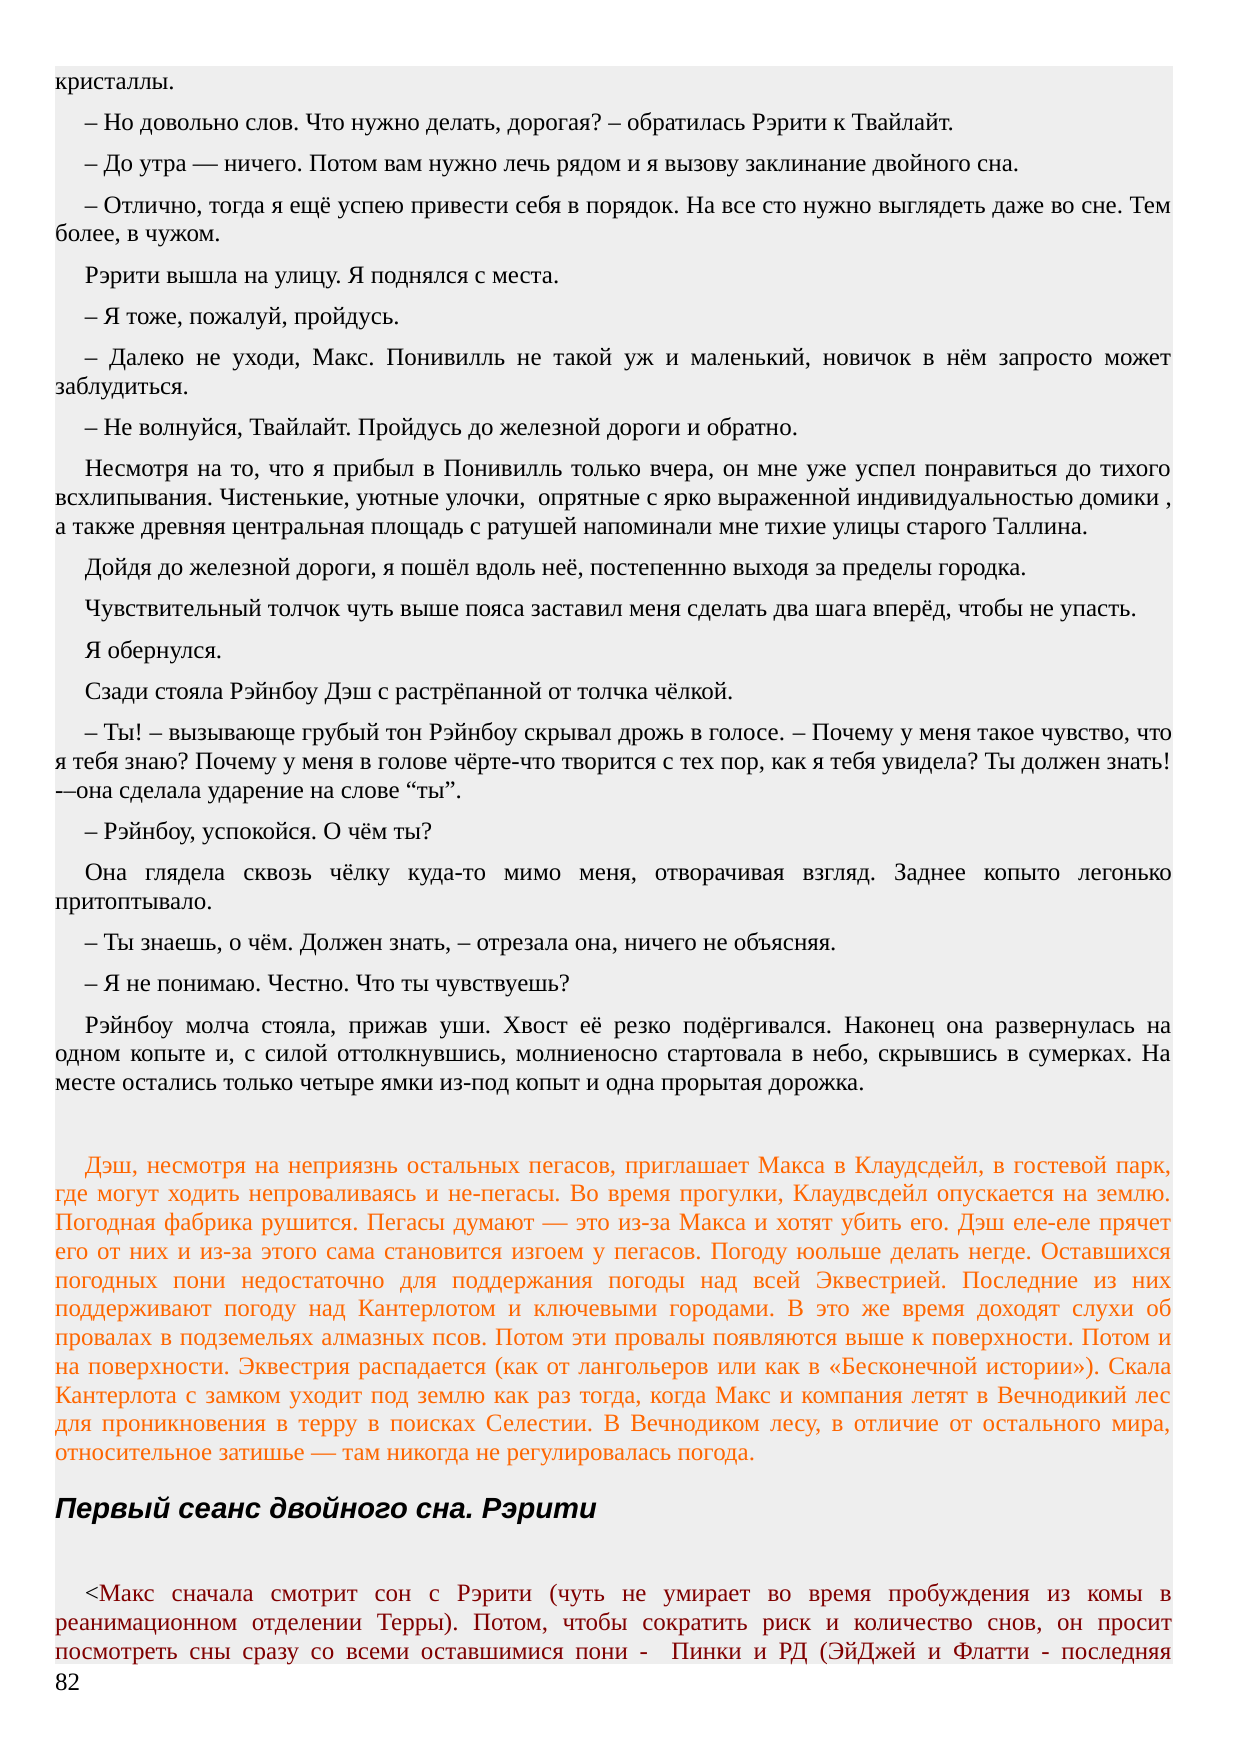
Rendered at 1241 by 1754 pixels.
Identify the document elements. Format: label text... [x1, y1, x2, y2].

text Чувствительный толчок чуть выше пояса заставил меня сделать два шага вперёд, чтобы не упасть. [55, 593, 1173, 622]
text – Но довольно слов. Что нужно делать, дорогая? – обратилась Рэрити к Твайлайт. [55, 107, 1173, 136]
text <Макс сначала смотрит сон с Рэрити (чуть не умирает во время пробуждения из комы в реанимационном отделении Терры). Потом, чтобы сократить риск и количество снов, он просит посмотреть сны сразу со всеми оставшимися пони - Пинки и РД (ЭйДжей и Флатти - последняя [55, 1578, 1173, 1664]
text Она глядела сквозь чёлку куда-то мимо меня, отворачивая взгляд. Заднее копыто легонько притоптывало. [55, 857, 1173, 915]
text – Далеко не уходи, Макс. Понивилль не такой уж и маленький, новичок в нём запросто может заблудиться. [55, 342, 1173, 400]
text – До утра — ничего. Потом вам нужно лечь рядом и я вызову заклинание двойного сна. [55, 148, 1173, 177]
text – Я тоже, пожалуй, пройдусь. [55, 301, 1173, 330]
text – Не волнуйся, Твайлайт. Пройдусь до железной дороги и обратно. [55, 412, 1173, 441]
text Сзади стояла Рэйнбоу Дэш с растрёпанной от толчка чёлкой. [55, 676, 1173, 705]
text – Отлично, тогда я ещё успею привести себя в порядок. На все сто нужно выглядеть даже во сне. Тем более, в чужом. [55, 190, 1173, 247]
text Дэш, несмотря на неприязнь остальных пегасов, приглашает Макса в Клаудсдейл, в гостевой парк, где могут ходить непроваливаясь и не-пегасы. Во время прогулки, Клаудвсдейл опускается на землю. Погодная фабрика рушится. Пегасы думают — это из-за Макса и хотят убить его. Дэш еле-еле прячет его от них и из-за этого сама становится изгоем у пегасов. Погоду юольше делать негде. Оставшихся погодных пони недостаточно для поддержания погоды над всей Эквестрией. Последние из них поддерживают погоду над Кантерлотом и ключевыми городами. В это же время доходят слухи об провалах в подземельях алмазных псов. Потом эти провалы появляются выше к поверхности. Потом и на поверхности. Эквестрия распадается (как от лангольеров или как в «Бесконечной истории»). Скала Кантерлота с замком уходит под землю как раз тогда, когда Макс и компания летят в Вечнодикий лес для проникновения в терру в поисках Селестии. В Вечнодиком лесу, в отличие от остального мира, относительное затишье — там никогда не регулировалась погода. [55, 1150, 1173, 1466]
text кристаллы. [55, 66, 1173, 95]
text Дойдя до железной дороги, я пошёл вдоль неё, постепеннно выходя за пределы городка. [55, 552, 1173, 581]
subtitle Первый сеанс двойного сна. Рэрити [55, 1491, 1173, 1524]
text – Ты! – вызывающе грубый тон Рэйнбоу скрывал дрожь в голосе. – Почему у меня такое чувство, что я тебя знаю? Почему у меня в голове чёрте-что творится с тех пор, как я тебя увидела? Ты должен знать! -–она сделала ударение на слове “ты”. [55, 717, 1173, 803]
text Рэйнбоу молча стояла, прижав уши. Хвост её резко подёргивался. Наконец она развернулась на одном копыте и, с силой оттолкнувшись, молниеносно стартовала в небо, скрывшись в сумерках. На месте остались только четыре ямки из-под копыт и одна прорытая дорожка. [55, 1010, 1173, 1096]
text Я обернулся. [55, 635, 1173, 663]
text Несмотря на то, что я прибыл в Понивилль только вчера, он мне уже успел понравиться до тихого всхлипывания. Чистенькие, уютные улочки, опрятные с ярко выраженной индивидуальностью домики , а также древняя центральная площадь с ратушей напоминали мне тихие улицы старого Таллина. [55, 453, 1173, 540]
text – Я не понимаю. Честно. Что ты чувствуешь? [55, 968, 1173, 997]
text – Рэйнбоу, успокойся. О чём ты? [55, 816, 1173, 845]
text Рэрити вышла на улицу. Я поднялся с места. [55, 260, 1173, 288]
text – Ты знаешь, о чём. Должен знать, – отрезала она, ничего не объясняя. [55, 927, 1173, 956]
